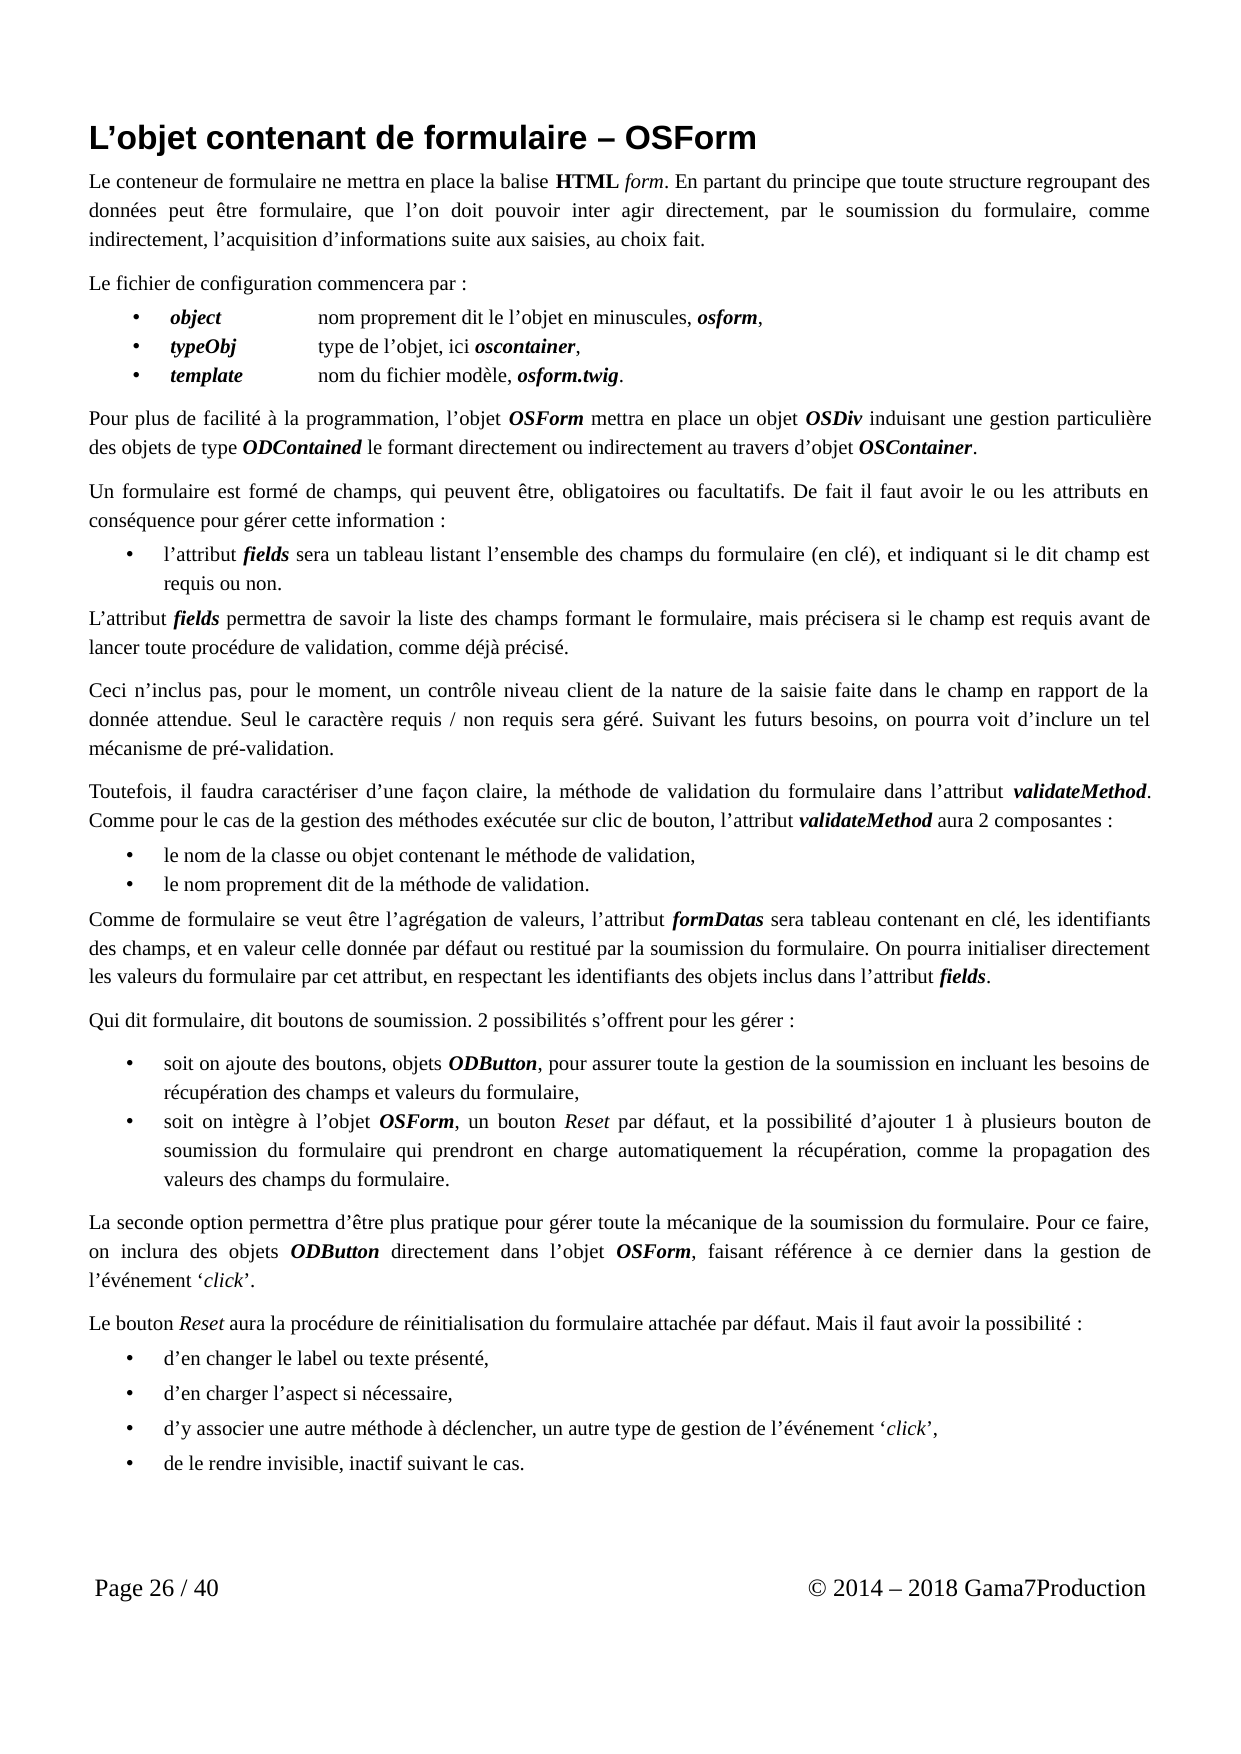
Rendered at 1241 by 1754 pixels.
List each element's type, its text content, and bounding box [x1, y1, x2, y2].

text Un formulaire est formé de champs, qui peuvent être, obligatoires ou facultatifs. De fait il faut avoir le ou les attributs en conséquence pour gérer cette information : [88, 479, 1152, 532]
list soit on ajoute des boutons, objets ODButton, pour assurer toute la gestion de la soumission en incluant les besoins de récupération des champs et valeurs du formulaire, [126, 1051, 1152, 1104]
text Qui dit formulaire, dit boutons de soumission. 2 possibilités s’offrent pour les gérer : [88, 1008, 1152, 1032]
text Ceci n’inclus pas, pour le moment, un contrôle niveau client de la nature de la saisie faite dans le champ en rapport de la donnée attendue. Seul le caractère requis / non requis sera géré. Suivant les futurs besoins, on pourra voit d’inclure un tel mécanisme de pré-validation. [88, 678, 1152, 760]
text Le conteneur de formulaire ne mettra en place la balise HTML form. En partant du principe que toute structure regroupant des données peut être formulaire, que l’on doit pouvoir inter agir directement, par le soumission du formulaire, comme indirectement, l’acquisition d’informations suite aux saisies, au choix fait. [88, 169, 1152, 251]
list soit on intègre à l’objet OSForm, un bouton Reset par défaut, et la possibilité d’ajouter 1 à plusieurs bouton de soumission du formulaire qui prendront en charge automatiquement la récupération, comme la propagation des valeurs des champs du formulaire. [126, 1109, 1152, 1191]
list de le rendre invisible, inactif suivant le cas. [126, 1450, 1152, 1474]
list l’attribut fields sera un tableau listant l’ensemble des champs du formulaire (en clé), et indiquant si le dit champ est requis ou non. [126, 542, 1152, 595]
text Comme de formulaire se veut être l’agrégation de valeurs, l’attribut formDatas sera tableau contenant en clé, les identifiants des champs, et en valeur celle donnée par défaut ou restitué par la soumission du formulaire. On pourra initialiser directement les valeurs du formulaire par cet attribut, en respectant les identifiants des objets inclus dans l’attribut fields. [88, 907, 1152, 988]
text Toutefois, il faudra caractériser d’une façon claire, la méthode de validation du formulaire dans l’attribut validateMethod. Comme pour le cas de la gestion des méthodes exécutée sur clic de bouton, l’attribut validateMethod aura 2 composantes : [88, 779, 1152, 832]
list template nom du fichier modèle, osform.twig. [133, 363, 1152, 387]
list le nom proprement dit de la méthode de validation. [126, 872, 1152, 896]
text L’attribut fields permettra de savoir la liste des champs formant le formulaire, mais précisera si le champ est requis avant de lancer toute procédure de validation, comme déjà précisé. [88, 606, 1152, 659]
text Pour plus de facilité à la programmation, l’objet OSForm mettra en place un objet OSDiv induisant une gestion particulière des objets de type ODContained le formant directement ou indirectement au travers d’objet OSContainer. [88, 406, 1152, 459]
subtitle L’objet contenant de formulaire – OSForm [88, 118, 1152, 157]
list object nom proprement dit le l’objet en minuscules, osform, [133, 305, 1152, 329]
list d’y associer une autre méthode à déclencher, un autre type de gestion de l’événement ‘click’, [126, 1416, 1152, 1440]
list typeObj type de l’objet, ici oscontainer, [133, 334, 1152, 358]
text La seconde option permettra d’être plus pratique pour gérer toute la mécanique de la soumission du formulaire. Pour ce faire, on inclura des objets ODButton directement dans l’objet OSForm, faisant référence à ce dernier dans la gestion de l’événement ‘click’. [88, 1210, 1152, 1292]
list d’en changer le label ou texte présenté, [126, 1346, 1152, 1370]
list le nom de la classe ou objet contenant le méthode de validation, [126, 843, 1152, 867]
list d’en charger l’aspect si nécessaire, [126, 1381, 1152, 1405]
text Le fichier de configuration commencera par : [88, 270, 1152, 294]
text Le bouton Reset aura la procédure de réinitialisation du formulaire attachée par défaut. Mais il faut avoir la possibilité : [88, 1311, 1152, 1335]
